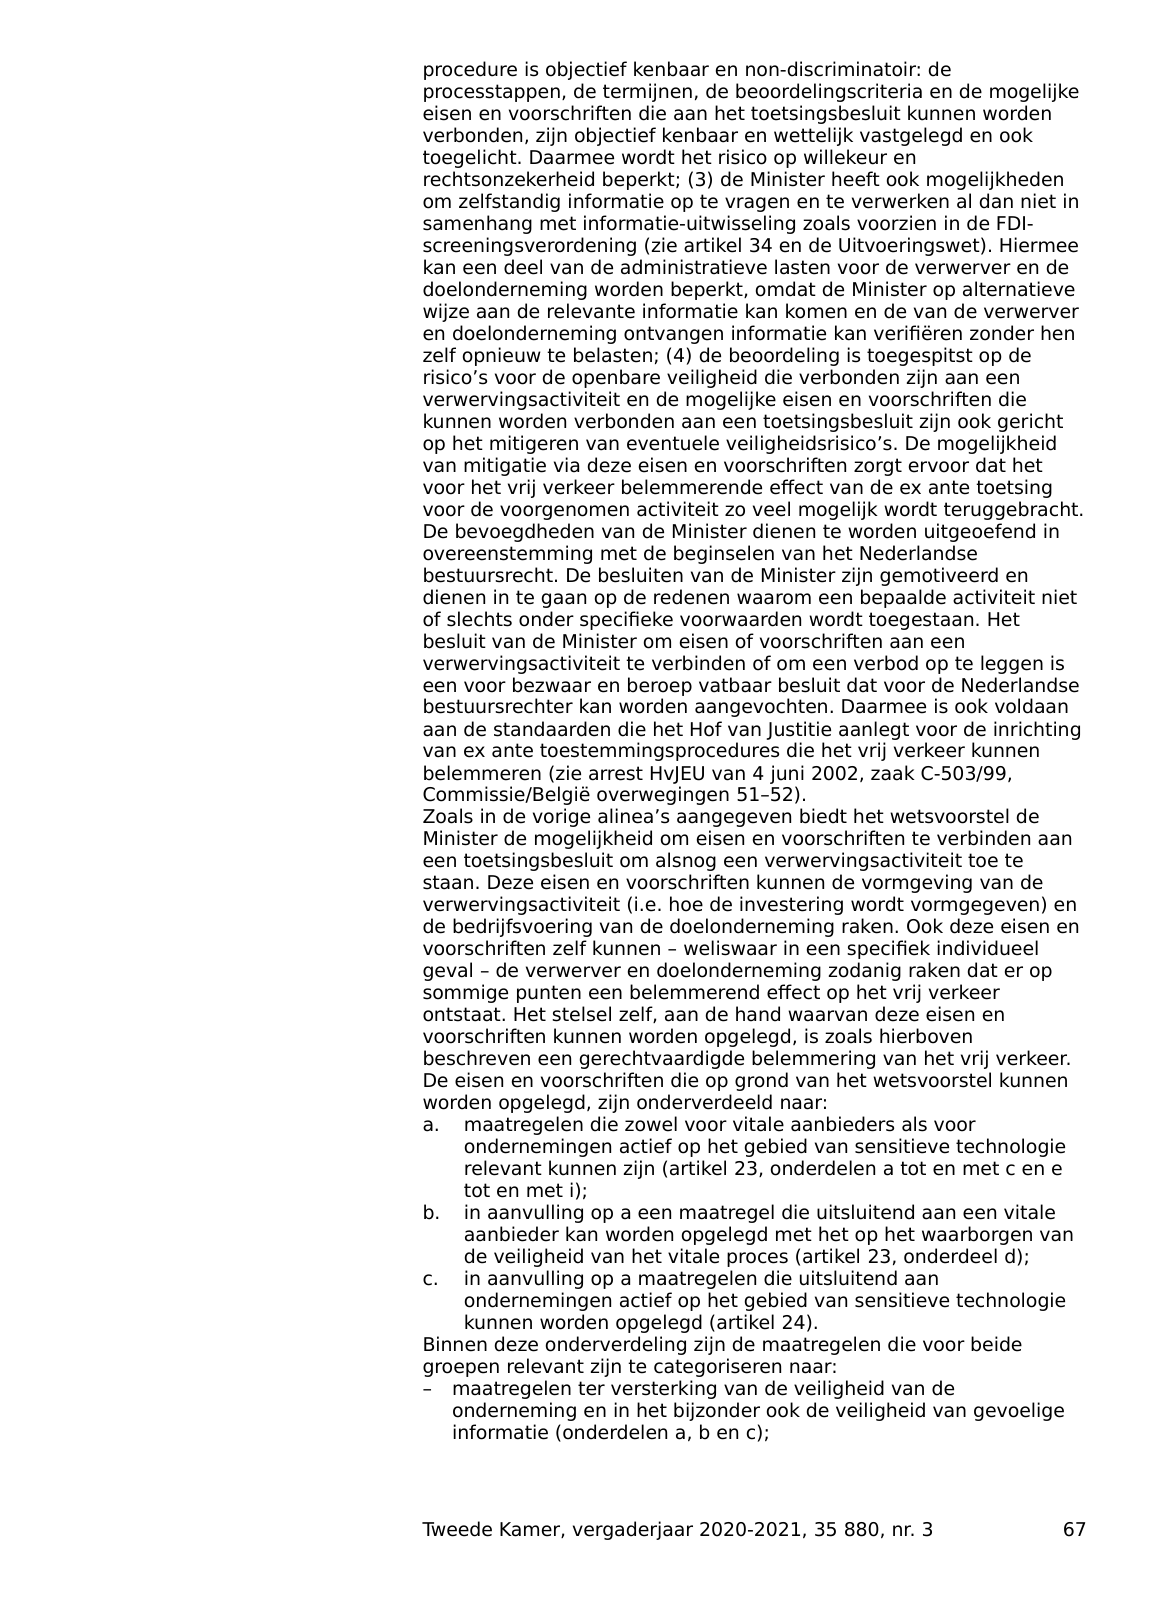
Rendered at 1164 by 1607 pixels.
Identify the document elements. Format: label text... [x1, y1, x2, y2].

text – maatregelen ter versterking van de veiligheid van de onderneming en in het bijzonder ook de veiligheid van gevoelige informatie (onderdelen a, b en c); [422, 1378, 1087, 1444]
text procedure is objectief kenbaar en non-discriminatoir: de processtappen, de termijnen, de beoordelingscriteria en de mogelijke eisen en voorschriften die aan het toetsingsbesluit kunnen worden verbonden, zijn objectief kenbaar en wettelijk vastgelegd en ook toegelicht. Daarmee wordt het risico op willekeur en rechtsonzekerheid beperkt; (3) de Minister heeft ook mogelijkheden om zelfstandig informatie op te vragen en te verwerken al dan niet in samenhang met informatie-uitwisseling zoals voorzien in de FDI-screeningsverordening (zie artikel 34 en de Uitvoeringswet). Hiermee kan een deel van de administratieve lasten voor de verwerver en de doelonderneming worden beperkt, omdat de Minister op alternatieve wijze aan de relevante informatie kan komen en de van de verwerver en doelonderneming ontvangen informatie kan verifiëren zonder hen zelf opnieuw te belasten; (4) de beoordeling is toegespitst op de risico’s voor de openbare veiligheid die verbonden zijn aan een verwervingsactiviteit en de mogelijke eisen en voorschriften die kunnen worden verbonden aan een toetsingsbesluit zijn ook gericht op het mitigeren van eventuele veiligheidsrisico’s. De mogelijkheid van mitigatie via deze eisen en voorschriften zorgt ervoor dat het voor het vrij verkeer belemmerende effect van de ex ante toetsing voor de voorgenomen activiteit zo veel mogelijk wordt teruggebracht. [422, 59, 1087, 521]
text De bevoegdheden van de Minister dienen te worden uitgeoefend in overeenstemming met de beginselen van het Nederlandse bestuursrecht. De besluiten van de Minister zijn gemotiveerd en dienen in te gaan op de redenen waarom een bepaalde activiteit niet of slechts onder specifieke voorwaarden wordt toegestaan. Het besluit van de Minister om eisen of voorschriften aan een verwervingsactiviteit te verbinden of om een verbod op te leggen is een voor bezwaar en beroep vatbaar besluit dat voor de Nederlandse bestuursrechter kan worden aangevochten. Daarmee is ook voldaan aan de standaarden die het Hof van Justitie aanlegt voor de inrichting van ex ante toestemmingsprocedures die het vrij verkeer kunnen belemmeren (zie arrest HvJEU van 4 juni 2002, zaak C-503/99, Commissie/België overwegingen 51–52). [422, 521, 1087, 806]
text a. maatregelen die zowel voor vitale aanbieders als voor ondernemingen actief op het gebied van sensitieve technologie relevant kunnen zijn (artikel 23, onderdelen a tot en met c en e tot en met i); [422, 1114, 1087, 1202]
text c. in aanvulling op a maatregelen die uitsluitend aan ondernemingen actief op het gebied van sensitieve technologie kunnen worden opgelegd (artikel 24). [422, 1268, 1087, 1334]
text Zoals in de vorige alinea’s aangegeven biedt het wetsvoorstel de Minister de mogelijkheid om eisen en voorschriften te verbinden aan een toetsingsbesluit om alsnog een verwervingsactiviteit toe te staan. Deze eisen en voorschriften kunnen de vormgeving van de verwervingsactiviteit (i.e. hoe de investering wordt vormgegeven) en de bedrijfsvoering van de doelonderneming raken. Ook deze eisen en voorschriften zelf kunnen – weliswaar in een specifiek individueel geval – de verwerver en doelonderneming zodanig raken dat er op sommige punten een belemmerend effect op het vrij verkeer ontstaat. Het stelsel zelf, aan de hand waarvan deze eisen en voorschriften kunnen worden opgelegd, is zoals hierboven beschreven een gerechtvaardigde belemmering van het vrij verkeer. De eisen en voorschriften die op grond van het wetsvoorstel kunnen worden opgelegd, zijn onderverdeeld naar: [422, 806, 1087, 1114]
text Binnen deze onderverdeling zijn de maatregelen die voor beide groepen relevant zijn te categoriseren naar: [422, 1334, 1087, 1378]
text b. in aanvulling op a een maatregel die uitsluitend aan een vitale aanbieder kan worden opgelegd met het op het waarborgen van de veiligheid van het vitale proces (artikel 23, onderdeel d); [422, 1202, 1087, 1268]
